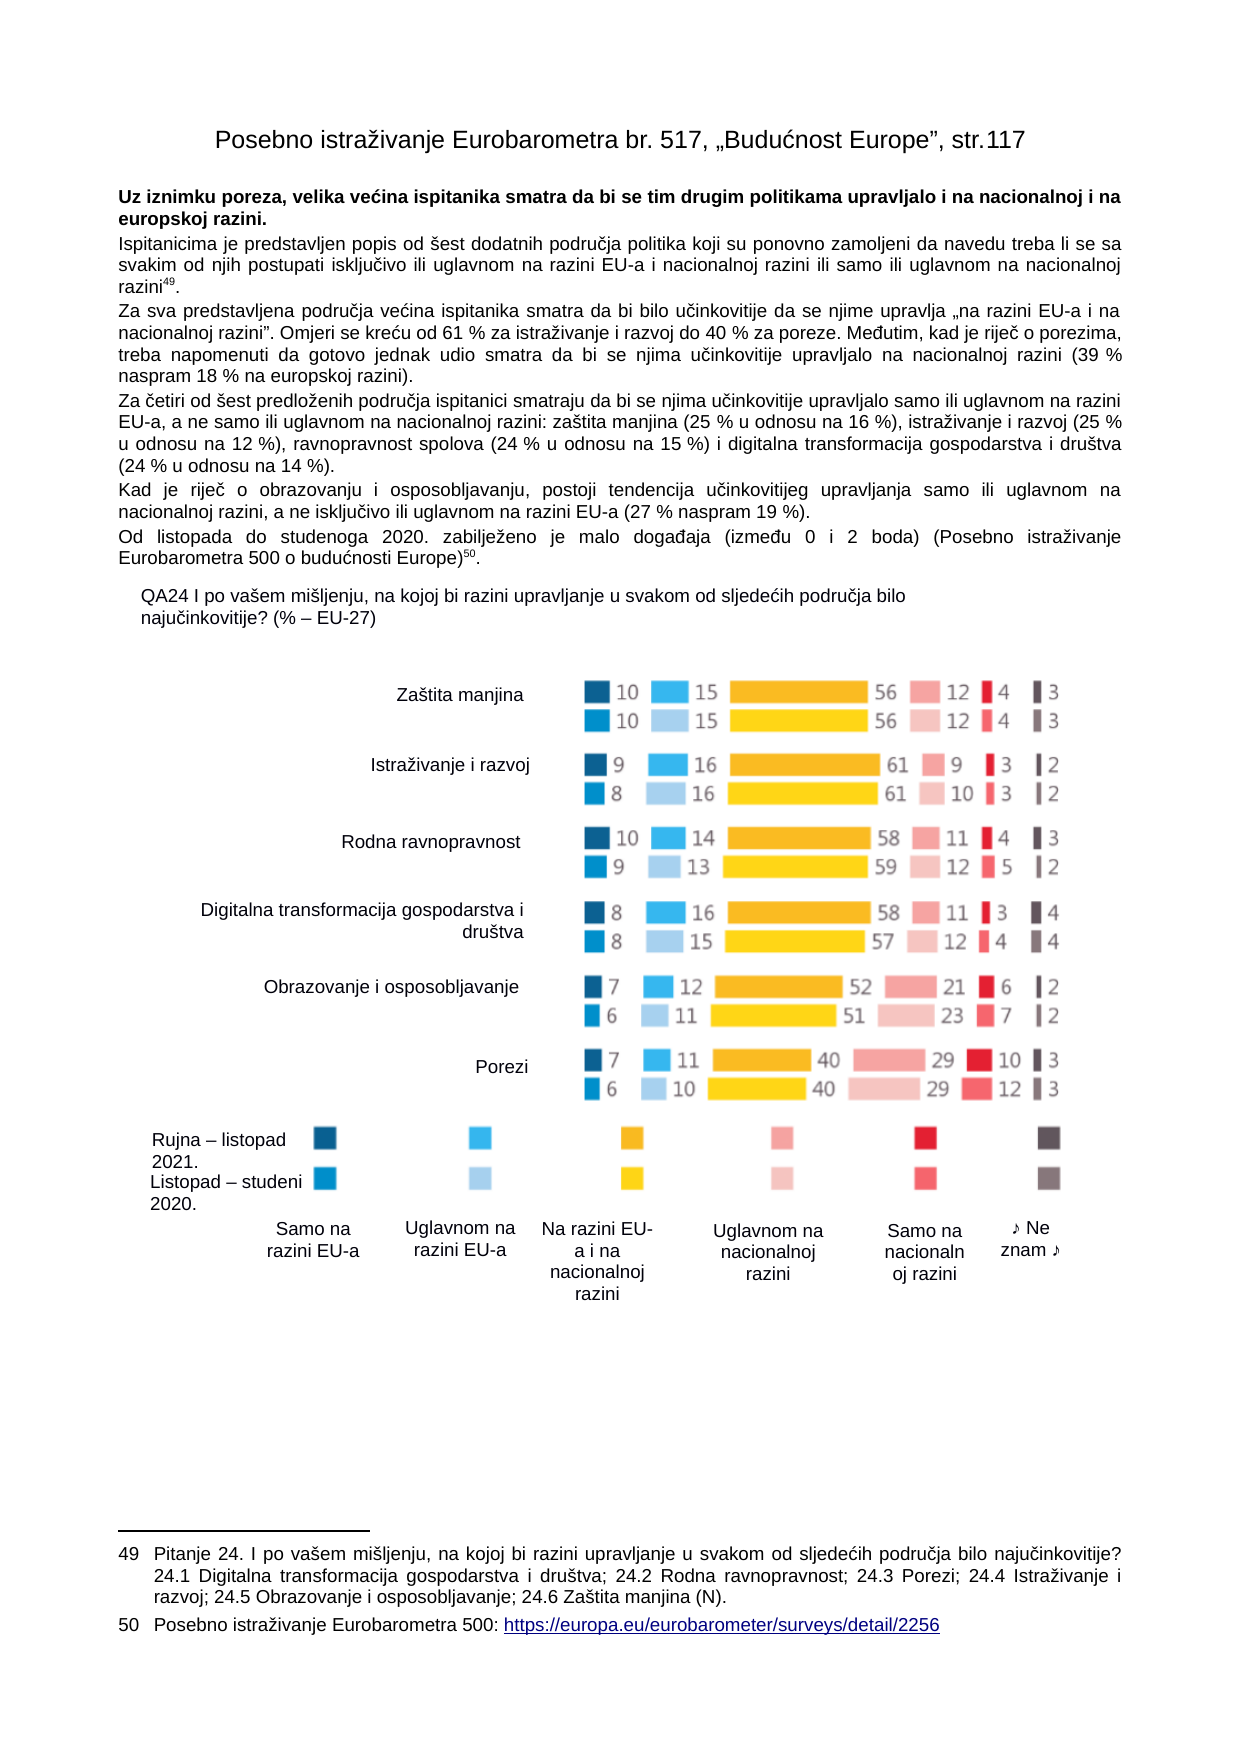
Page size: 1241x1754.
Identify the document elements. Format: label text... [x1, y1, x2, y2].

text Ispitanicima je predstavljen popis od šest dodatnih područja politika koji su ponovno zamoljeni da navedu treba li se sa svakim od njih postupati isključivo ili uglavnom na razini EU-a i nacionalnoj razini ili samo ili uglavnom na nacionalnoj razini. [118, 232, 1122, 297]
picture [303, 655, 1071, 1197]
text Kad je riječ o obrazovanju i osposobljavanju, postoji tendencija učinkovitijeg upravljanja samo ili uglavnom na nacionalnoj razini, a ne isključivo ili uglavnom na razini EU-a (27 % naspram 19 %). [118, 479, 1122, 522]
text Od listopada do studenoga 2020. zabilježeno je malo događaja (između 0 i 2 boda) (Posebno istraživanje Eurobarometra 500 o budućnosti Europe). [118, 526, 1122, 569]
text Za četiri od šest predloženih područja ispitanici smatraju da bi se njima učinkovitije upravljalo samo ili uglavnom na razini EU-a, a ne samo ili uglavnom na nacionalnoj razini: zaštita manjina (25 % u odnosu na 16 %), istraživanje i razvoj (25 % u odnosu na 12 %), ravnopravnost spolova (24 % u odnosu na 15 %) i digitalna transformacija gospodarstva i društva (24 % u odnosu na 14 %). [118, 390, 1122, 476]
text Uz iznimku poreza, velika većina ispitanika smatra da bi se tim drugim politikama upravljalo i na nacionalnoj i na europskoj razini. [118, 186, 1122, 229]
text Za sva predstavljena područja većina ispitanika smatra da bi bilo učinkovitije da se njime upravlja „na razini EU-a i na nacionalnoj razini”. Omjeri se kreću od 61 % za istraživanje i razvoj do 40 % za poreze. Međutim, kad je riječ o porezima, treba napomenuti da gotovo jednak udio smatra da bi se njima učinkovitije upravljalo na nacionalnoj razini (39 % naspram 18 % na europskoj razini). [118, 300, 1122, 387]
text Pitanje 24. I po vašem mišljenju, na kojoj bi razini upravljanje u svakom od sljedećih područja bilo najučinkovitije? 24.1 Digitalna transformacija gospodarstva i društva; 24.2 Rodna ravnopravnost; 24.3 Porezi; 24.4 Istraživanje i razvoj; 24.5 Obrazovanje i osposobljavanje; 24.6 Zaštita manjina (N). [118, 1543, 1122, 1608]
text Posebno istraživanje Eurobarometra 500: https://europa.eu/eurobarometer/surveys/detail/2256 [118, 1614, 1122, 1636]
